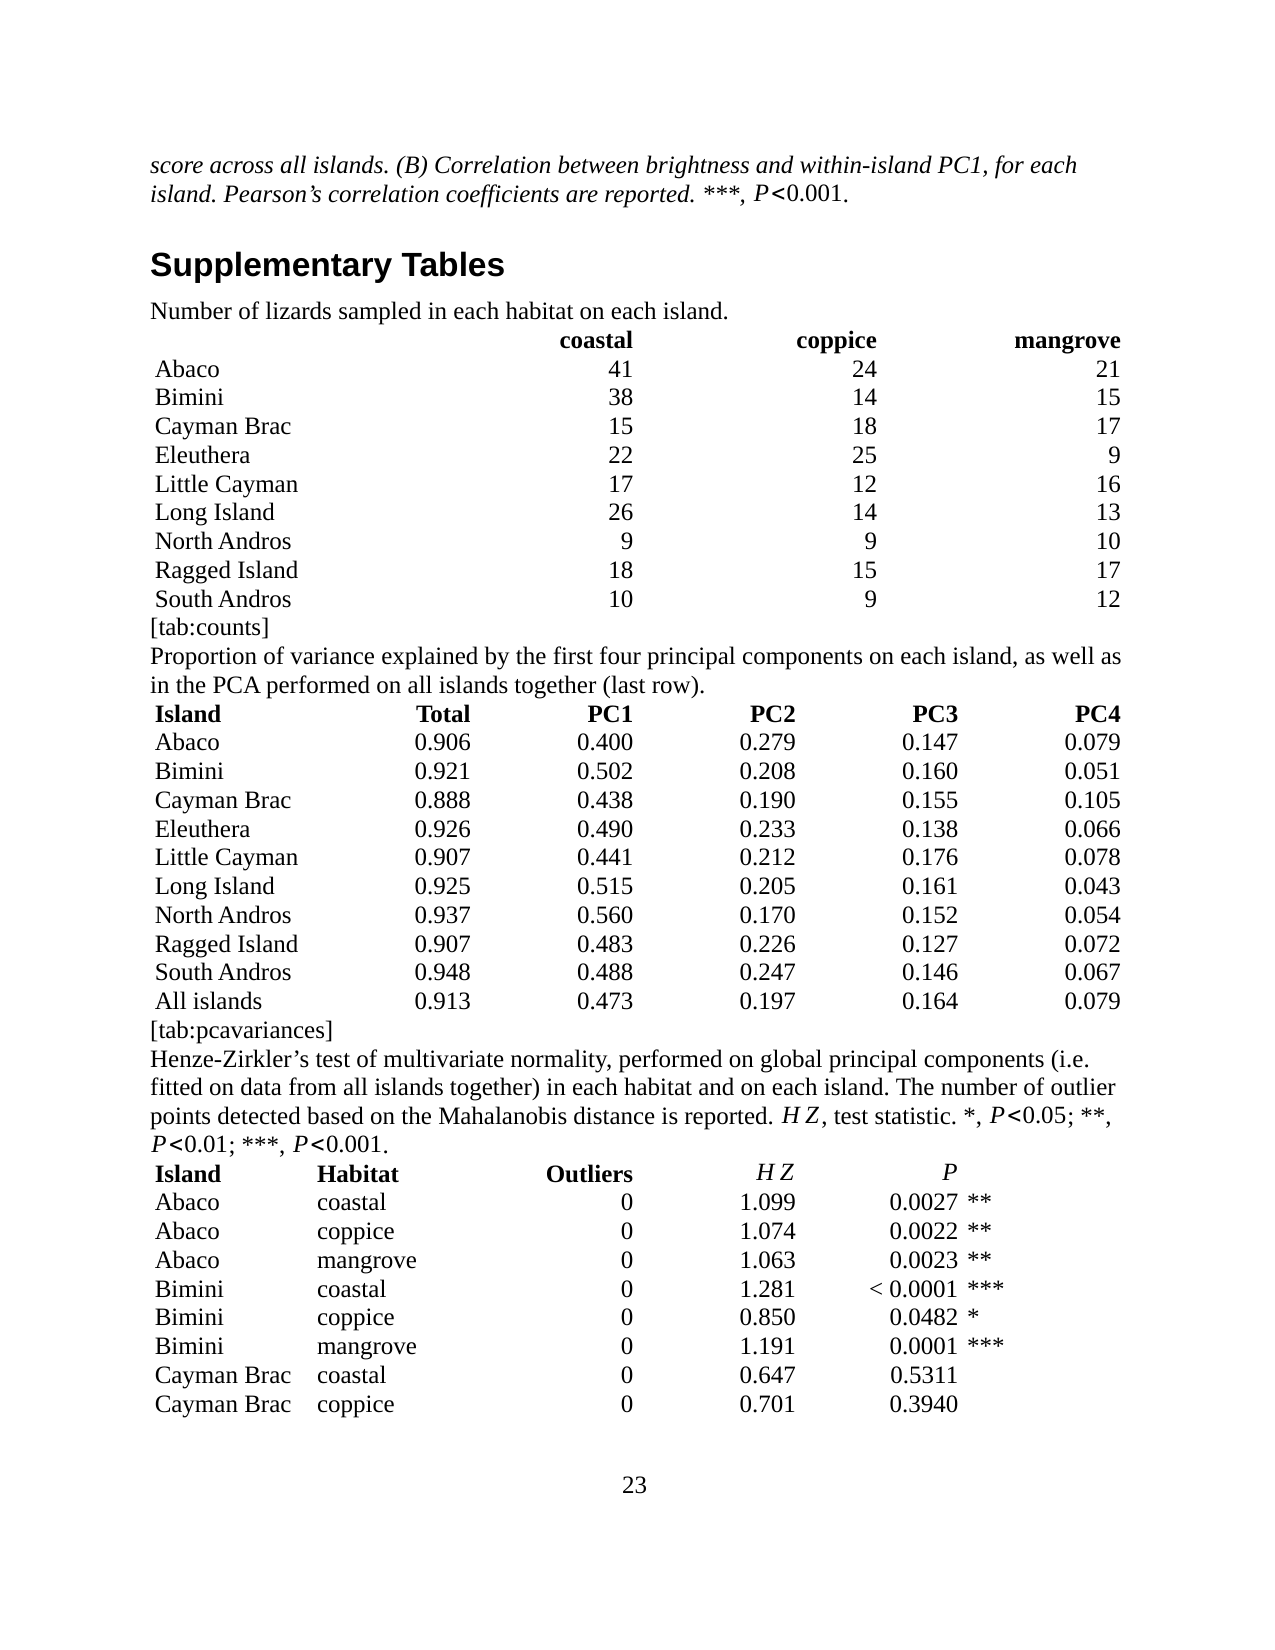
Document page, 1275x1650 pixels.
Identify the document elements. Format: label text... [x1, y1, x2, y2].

table_cell Ragged Island [150, 555, 394, 584]
table_cell Eleuthera [150, 814, 312, 842]
table_cell 0.079 [963, 986, 1125, 1015]
table_cell coppice [313, 1216, 475, 1245]
table_cell mangrove [313, 1331, 475, 1360]
table_header [638, 1159, 800, 1187]
table_cell 9 [638, 526, 881, 555]
table_cell 18 [394, 555, 637, 584]
table_cell 0.0001 [800, 1331, 962, 1360]
table_cell 0 [475, 1188, 637, 1216]
table_cell 1.191 [638, 1331, 800, 1360]
subtitle Supplementary Tables [150, 245, 1125, 284]
table_cell 0.078 [963, 843, 1125, 871]
table_cell 0.197 [638, 986, 800, 1015]
table_cell Little Cayman [150, 843, 312, 871]
table_cell 0.913 [313, 986, 475, 1015]
table_cell Bimini [150, 383, 394, 411]
table_cell 0.948 [313, 958, 475, 986]
table_cell 0.279 [638, 728, 800, 756]
table_cell 10 [881, 526, 1125, 555]
table_cell Cayman Brac [150, 1360, 312, 1389]
table_cell 0.701 [638, 1389, 800, 1417]
table_cell coppice [313, 1303, 475, 1331]
table_cell 0 [475, 1274, 637, 1302]
table_cell 0 [475, 1216, 637, 1245]
table_cell North Andros [150, 526, 394, 555]
table_header Island [150, 699, 312, 727]
table_cell 0.907 [313, 929, 475, 957]
table_cell 17 [881, 555, 1125, 584]
table_cell Cayman Brac [150, 411, 394, 440]
table_cell Cayman Brac [150, 785, 312, 814]
table_cell ** [963, 1245, 1125, 1274]
table_cell 0.483 [475, 929, 637, 957]
table_cell 0.176 [800, 843, 962, 871]
table_cell 17 [394, 469, 637, 497]
table_cell 41 [394, 354, 637, 382]
table_cell 25 [638, 440, 881, 469]
table_header PC4 [963, 699, 1125, 727]
table_cell 18 [638, 411, 881, 440]
table_cell 0.0023 [800, 1245, 962, 1274]
table_cell mangrove [313, 1245, 475, 1274]
table_cell 0.160 [800, 756, 962, 785]
table_cell 0.247 [638, 958, 800, 986]
table_cell 0.937 [313, 900, 475, 929]
table_cell 0.164 [800, 986, 962, 1015]
table_cell 14 [638, 498, 881, 526]
table_cell 0.0027 [800, 1188, 962, 1216]
text score across all islands. (B) Correlation between brightness and within-island PC1, for each island. Pearson’s correlation coefficients are reported. ***, . [150, 150, 1125, 207]
table_header coastal [394, 325, 637, 354]
table_cell Cayman Brac [150, 1389, 312, 1417]
table_cell 0.5311 [800, 1360, 962, 1389]
table_cell < 0.0001 [800, 1274, 962, 1302]
table_cell 0 [475, 1245, 637, 1274]
table_cell 0.502 [475, 756, 637, 785]
table_cell 0.066 [963, 814, 1125, 842]
table_cell 21 [881, 354, 1125, 382]
table_cell 0.205 [638, 871, 800, 900]
table_cell 0.051 [963, 756, 1125, 785]
table_header PC3 [800, 699, 962, 727]
table_cell Eleuthera [150, 440, 394, 469]
table_header [800, 1159, 962, 1187]
table_cell 1.099 [638, 1188, 800, 1216]
table_header Island [150, 1159, 312, 1187]
table_cell ** [963, 1216, 1125, 1245]
table_cell 12 [638, 469, 881, 497]
table_cell 0.647 [638, 1360, 800, 1389]
text Proportion of variance explained by the first four principal components on each island, as well as in the PCA performed on all islands together (last row). [150, 641, 1125, 699]
table_cell Little Cayman [150, 469, 394, 497]
table_cell South Andros [150, 584, 394, 612]
table_cell Ragged Island [150, 929, 312, 957]
table_cell ** [963, 1188, 1125, 1216]
table_cell 9 [394, 526, 637, 555]
table_header [963, 1159, 1125, 1187]
table_cell * [963, 1303, 1125, 1331]
table_cell Long Island [150, 498, 394, 526]
text Henze-Zirkler’s test of multivariate normality, performed on global principal components (i.e. fitted on data from all islands together) in each habitat and on each island. The number of outlier points detected based on the Mahalanobis distance is reported. , test statistic. *, ; **, ; ***, . [150, 1044, 1125, 1159]
table_cell [963, 1389, 1125, 1417]
table_cell Long Island [150, 871, 312, 900]
table_cell 24 [638, 354, 881, 382]
table_cell 0.400 [475, 728, 637, 756]
table_cell 0.105 [963, 785, 1125, 814]
table_cell Bimini [150, 1274, 312, 1302]
table_cell Abaco [150, 1245, 312, 1274]
table_cell 0.888 [313, 785, 475, 814]
table_cell South Andros [150, 958, 312, 986]
table_cell 0.072 [963, 929, 1125, 957]
table_cell 0.0022 [800, 1216, 962, 1245]
table_header coppice [638, 325, 881, 354]
table_header Outliers [475, 1159, 637, 1187]
table_cell 0.127 [800, 929, 962, 957]
table_cell 22 [394, 440, 637, 469]
table_cell 1.281 [638, 1274, 800, 1302]
table_cell 0.515 [475, 871, 637, 900]
table_cell 0.438 [475, 785, 637, 814]
table_cell 15 [638, 555, 881, 584]
table_cell 26 [394, 498, 637, 526]
table_cell 0.146 [800, 958, 962, 986]
table_cell 13 [881, 498, 1125, 526]
table_cell 0.925 [313, 871, 475, 900]
table_cell 0.208 [638, 756, 800, 785]
table_cell Abaco [150, 728, 312, 756]
table_cell 10 [394, 584, 637, 612]
table_cell 0.155 [800, 785, 962, 814]
table_cell 0.190 [638, 785, 800, 814]
table_cell 0.043 [963, 871, 1125, 900]
table_cell 0 [475, 1331, 637, 1360]
table_header [150, 325, 394, 354]
table_cell *** [963, 1331, 1125, 1360]
table_cell 0.0482 [800, 1303, 962, 1331]
table_cell 14 [638, 383, 881, 411]
table_header PC1 [475, 699, 637, 727]
table_header Total [313, 699, 475, 727]
table_cell 0.233 [638, 814, 800, 842]
table_cell coppice [313, 1389, 475, 1417]
table_header mangrove [881, 325, 1125, 354]
table_cell coastal [313, 1188, 475, 1216]
table_cell 9 [638, 584, 881, 612]
table_cell 12 [881, 584, 1125, 612]
table_cell 0 [475, 1360, 637, 1389]
table_cell 0.3940 [800, 1389, 962, 1417]
table_cell coastal [313, 1274, 475, 1302]
table_cell Bimini [150, 1331, 312, 1360]
table_cell 1.074 [638, 1216, 800, 1245]
table_cell 0.152 [800, 900, 962, 929]
text Number of lizards sampled in each habitat on each island. [150, 296, 1125, 325]
table_cell Bimini [150, 756, 312, 785]
table_cell 0.488 [475, 958, 637, 986]
table_cell Bimini [150, 1303, 312, 1331]
table_cell *** [963, 1274, 1125, 1302]
text [tab:pcavariances] [150, 1015, 1125, 1044]
table_cell All islands [150, 986, 312, 1015]
table_cell 0.441 [475, 843, 637, 871]
table_cell [963, 1360, 1125, 1389]
table_cell coastal [313, 1360, 475, 1389]
table_cell North Andros [150, 900, 312, 929]
table_cell Abaco [150, 1216, 312, 1245]
table_cell 0 [475, 1303, 637, 1331]
table_cell 0.560 [475, 900, 637, 929]
table_cell 0.170 [638, 900, 800, 929]
table_cell 0.147 [800, 728, 962, 756]
table_cell 38 [394, 383, 637, 411]
table_header PC2 [638, 699, 800, 727]
table_cell 0.473 [475, 986, 637, 1015]
table_cell 0.490 [475, 814, 637, 842]
table_cell 1.063 [638, 1245, 800, 1274]
table_header Habitat [313, 1159, 475, 1187]
table_cell 0.926 [313, 814, 475, 842]
table_cell 0.850 [638, 1303, 800, 1331]
table_cell 0 [475, 1389, 637, 1417]
table_cell 0.054 [963, 900, 1125, 929]
table_cell 17 [881, 411, 1125, 440]
table_cell 0.921 [313, 756, 475, 785]
table_cell 15 [881, 383, 1125, 411]
table_cell 0.067 [963, 958, 1125, 986]
text [tab:counts] [150, 612, 1125, 641]
table_cell 16 [881, 469, 1125, 497]
table_cell 9 [881, 440, 1125, 469]
table_cell Abaco [150, 354, 394, 382]
table_cell 0.212 [638, 843, 800, 871]
table_cell Abaco [150, 1188, 312, 1216]
table_cell 0.226 [638, 929, 800, 957]
table_cell 0.161 [800, 871, 962, 900]
table_cell 0.907 [313, 843, 475, 871]
table_cell 0.906 [313, 728, 475, 756]
table_cell 0.138 [800, 814, 962, 842]
table_cell 15 [394, 411, 637, 440]
table_cell 0.079 [963, 728, 1125, 756]
